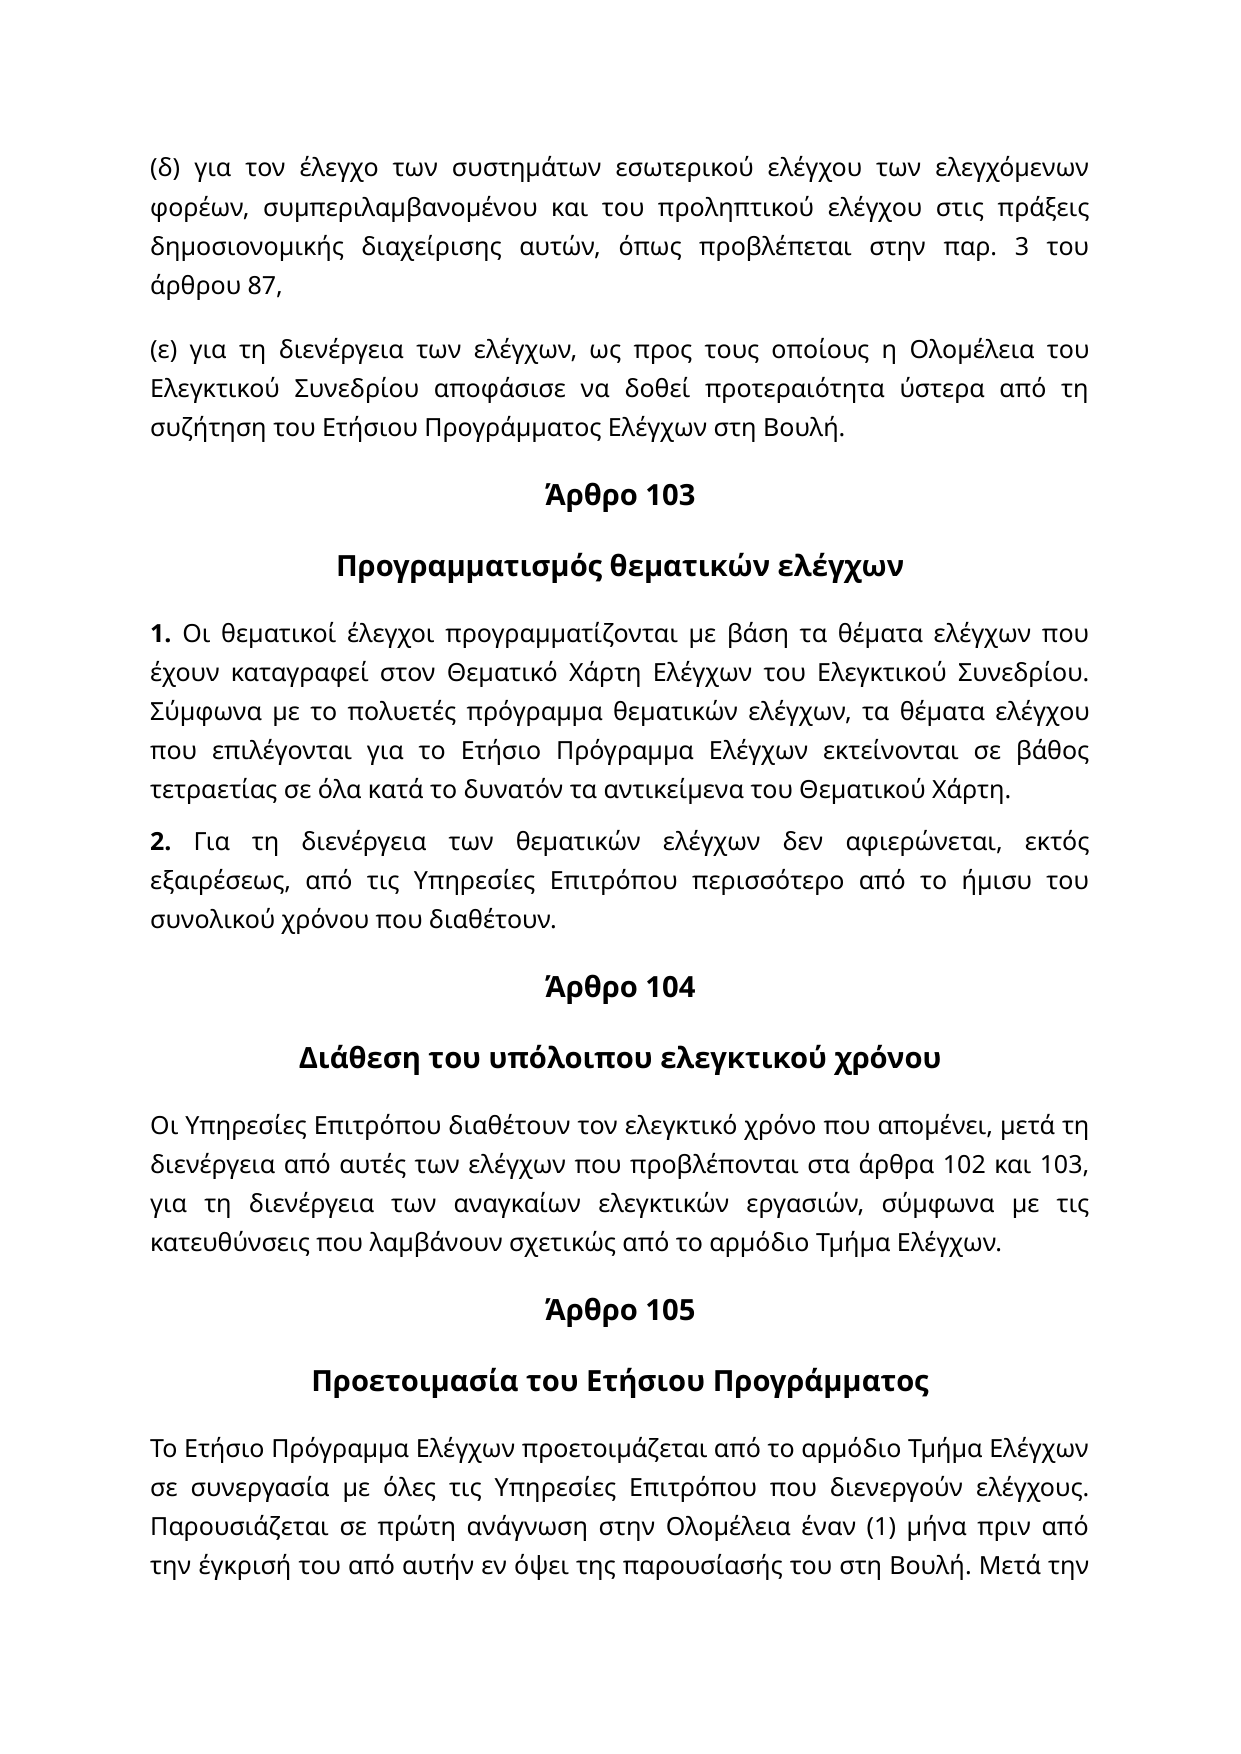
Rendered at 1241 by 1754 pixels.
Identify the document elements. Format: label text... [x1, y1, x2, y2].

subtitle Προγραμματισμός θεματικών ελέγχων [150, 545, 1090, 584]
subtitle Προετοιμασία του Ετήσιου Προγράμματος [150, 1360, 1090, 1399]
subtitle Διάθεση του υπόλοιπου ελεγκτικού χρόνου [150, 1037, 1090, 1077]
text 1. Οι θεματικοί έλεγχοι προγραμματίζονται με βάση τα θέματα ελέγχων που έχουν καταγραφεί στον Θεματικό Χάρτη Ελέγχων του Ελεγκτικού Συνεδρίου. Σύμφωνα με το πολυετές πρόγραμμα θεματικών ελέγχων, τα θέματα ελέγχου που επιλέγονται για το Ετήσιο Πρόγραμμα Ελέγχων εκτείνονται σε βάθος τετραετίας σε όλα κατά το δυνατόν τα αντικείμενα του Θεματικού Χάρτη. [150, 615, 1090, 806]
text 2. Για τη διενέργεια των θεματικών ελέγχων δεν αφιερώνεται, εκτός εξαιρέσεως, από τις Υπηρεσίες Επιτρόπου περισσότερο από το ήμισυ του συνολικού χρόνου που διαθέτουν. [150, 824, 1090, 936]
subtitle Άρθρο 104 [150, 966, 1090, 1006]
text (δ) για τον έλεγχο των συστημάτων εσωτερικού ελέγχου των ελεγχόμενων φορέων, συμπεριλαμβανομένου και του προληπτικού ελέγχου στις πράξεις δημοσιονομικής διαχείρισης αυτών, όπως προβλέπεται στην παρ. 3 του άρθρου 87, [150, 150, 1090, 302]
text Οι Υπηρεσίες Επιτρόπου διαθέτουν τον ελεγκτικό χρόνο που απομένει, μετά τη διενέργεια από αυτές των ελέγχων που προβλέπονται στα άρθρα 102 και 103, για τη διενέργεια των αναγκαίων ελεγκτικών εργασιών, σύμφωνα με τις κατευθύνσεις που λαμβάνουν σχετικώς από το αρμόδιο Τμήμα Ελέγχων. [150, 1107, 1090, 1259]
text (ε) για τη διενέργεια των ελέγχων, ως προς τους οποίους η Ολομέλεια του Ελεγκτικού Συνεδρίου αποφάσισε να δοθεί προτεραιότητα ύστερα από τη συζήτηση του Ετήσιου Προγράμματος Ελέγχων στη Βουλή. [150, 332, 1090, 444]
subtitle Άρθρο 105 [150, 1289, 1090, 1329]
text Το Ετήσιο Πρόγραμμα Ελέγχων προετοιμάζεται από το αρμόδιο Τμήμα Ελέγχων σε συνεργασία με όλες τις Υπηρεσίες Επιτρόπου που διενεργούν ελέγχους. Παρουσιάζεται σε πρώτη ανάγνωση στην Ολομέλεια έναν (1) μήνα πριν από την έγκρισή του από αυτήν εν όψει της παρουσίασής του στη Βουλή. Μετά την [150, 1430, 1090, 1582]
subtitle Άρθρο 103 [150, 474, 1090, 514]
